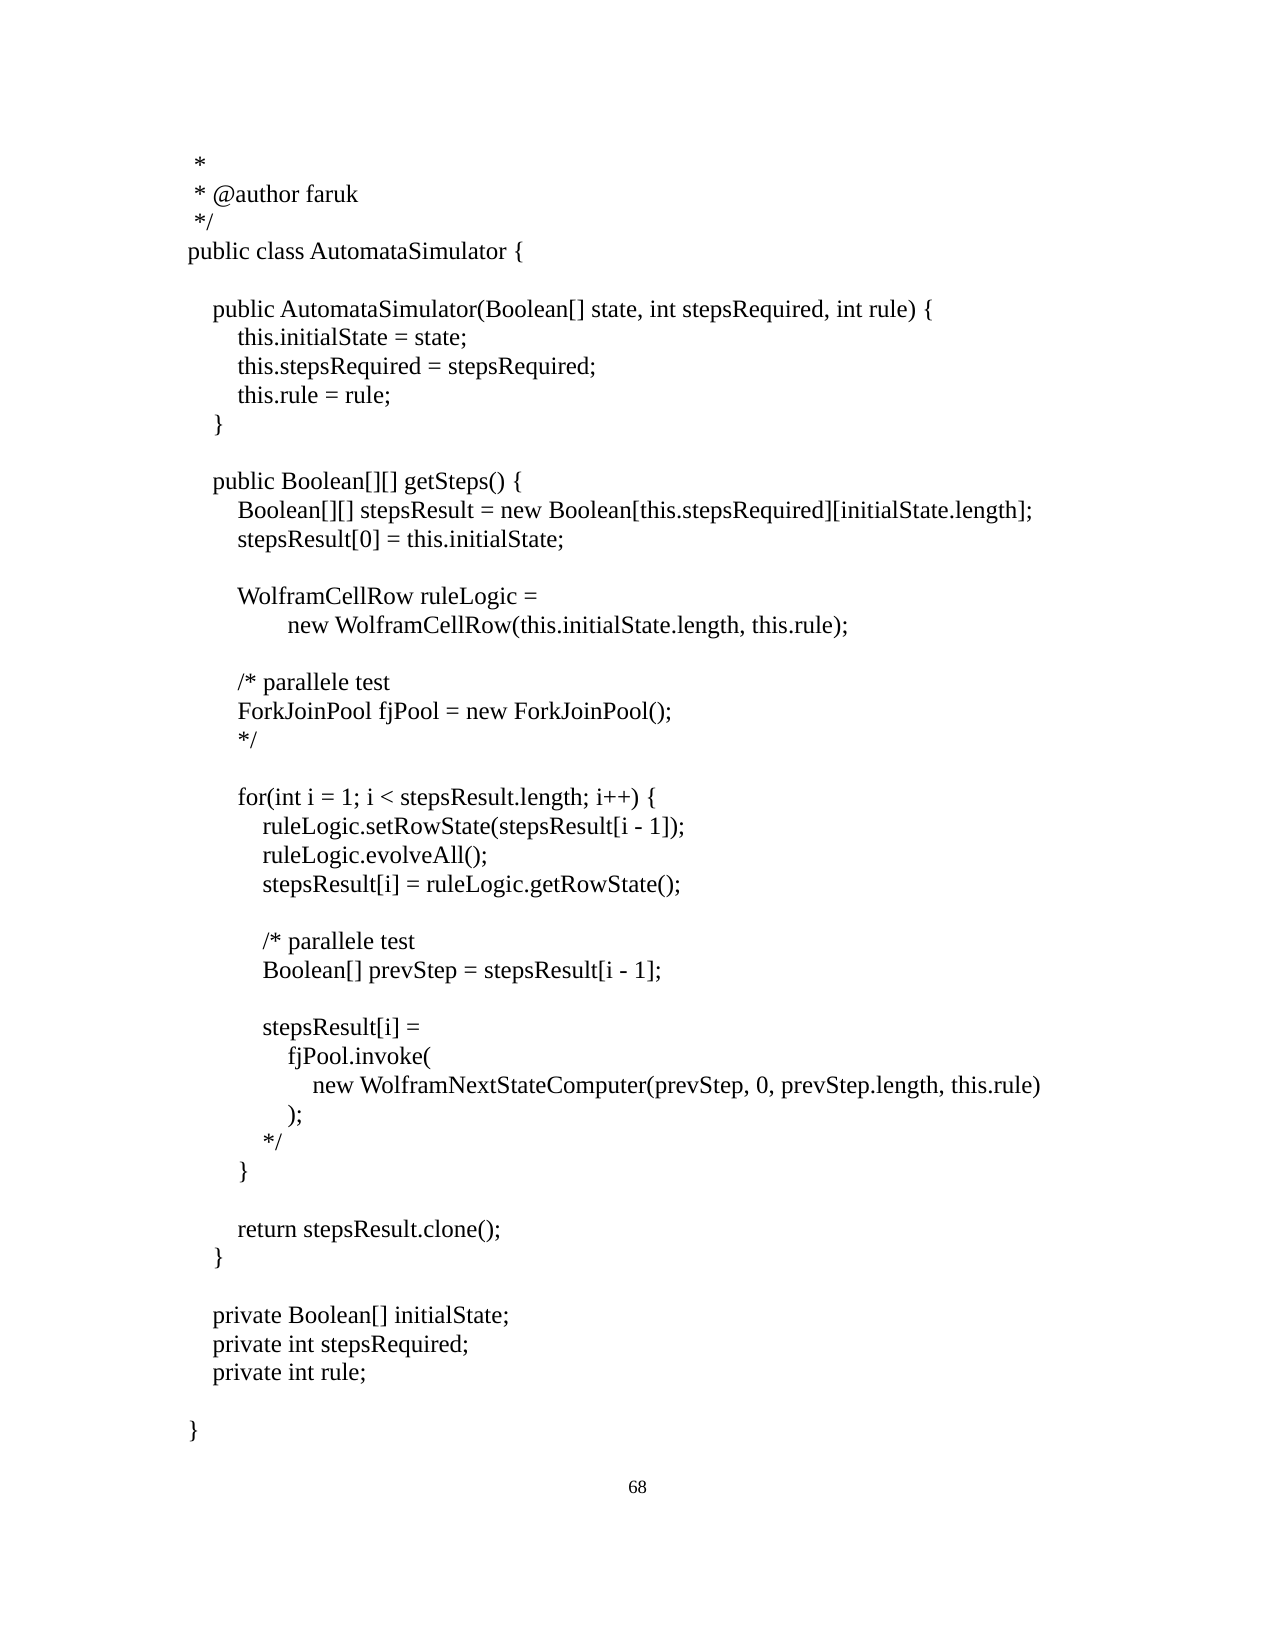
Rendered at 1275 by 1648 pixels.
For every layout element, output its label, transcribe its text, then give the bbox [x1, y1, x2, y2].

text this.initialState = state; [187, 322, 1088, 351]
text WolframCellRow ruleLogic = [187, 581, 1088, 610]
text */ [187, 725, 1088, 754]
text private int rule; [187, 1357, 1088, 1386]
text ruleLogic.evolveAll(); [187, 840, 1088, 869]
text for(int i = 1; i < stepsResult.length; i++) { [187, 782, 1088, 811]
text } [187, 1242, 1088, 1271]
text /* parallele test [187, 667, 1088, 696]
text /* parallele test [187, 926, 1088, 955]
text * [187, 150, 1088, 179]
text new WolframNextStateComputer(prevStep, 0, prevStep.length, this.rule) [187, 1070, 1088, 1099]
text */ [187, 1127, 1088, 1156]
text new WolframCellRow(this.initialState.length, this.rule); [187, 610, 1088, 639]
text Boolean[][] stepsResult = new Boolean[this.stepsRequired][initialState.length]; [187, 495, 1088, 524]
text fjPool.invoke( [187, 1041, 1088, 1070]
text ); [187, 1099, 1088, 1127]
text stepsResult[i] = ruleLogic.getRowState(); [187, 869, 1088, 897]
text public AutomataSimulator(Boolean[] state, int stepsRequired, int rule) { [187, 294, 1088, 322]
text return stepsResult.clone(); [187, 1214, 1088, 1242]
text */ [187, 207, 1088, 236]
text public Boolean[][] getSteps() { [187, 466, 1088, 495]
text this.stepsRequired = stepsRequired; [187, 351, 1088, 380]
text ForkJoinPool fjPool = new ForkJoinPool(); [187, 696, 1088, 725]
text } [187, 409, 1088, 437]
text stepsResult[0] = this.initialState; [187, 524, 1088, 552]
text Boolean[] prevStep = stepsResult[i - 1]; [187, 955, 1088, 984]
text * @author faruk [187, 179, 1088, 207]
text } [187, 1415, 1088, 1444]
text public class AutomataSimulator { [187, 236, 1088, 265]
text ruleLogic.setRowState(stepsResult[i - 1]); [187, 811, 1088, 840]
text private Boolean[] initialState; [187, 1300, 1088, 1329]
text stepsResult[i] = [187, 1012, 1088, 1041]
text private int stepsRequired; [187, 1329, 1088, 1357]
text this.rule = rule; [187, 380, 1088, 409]
text } [187, 1156, 1088, 1185]
